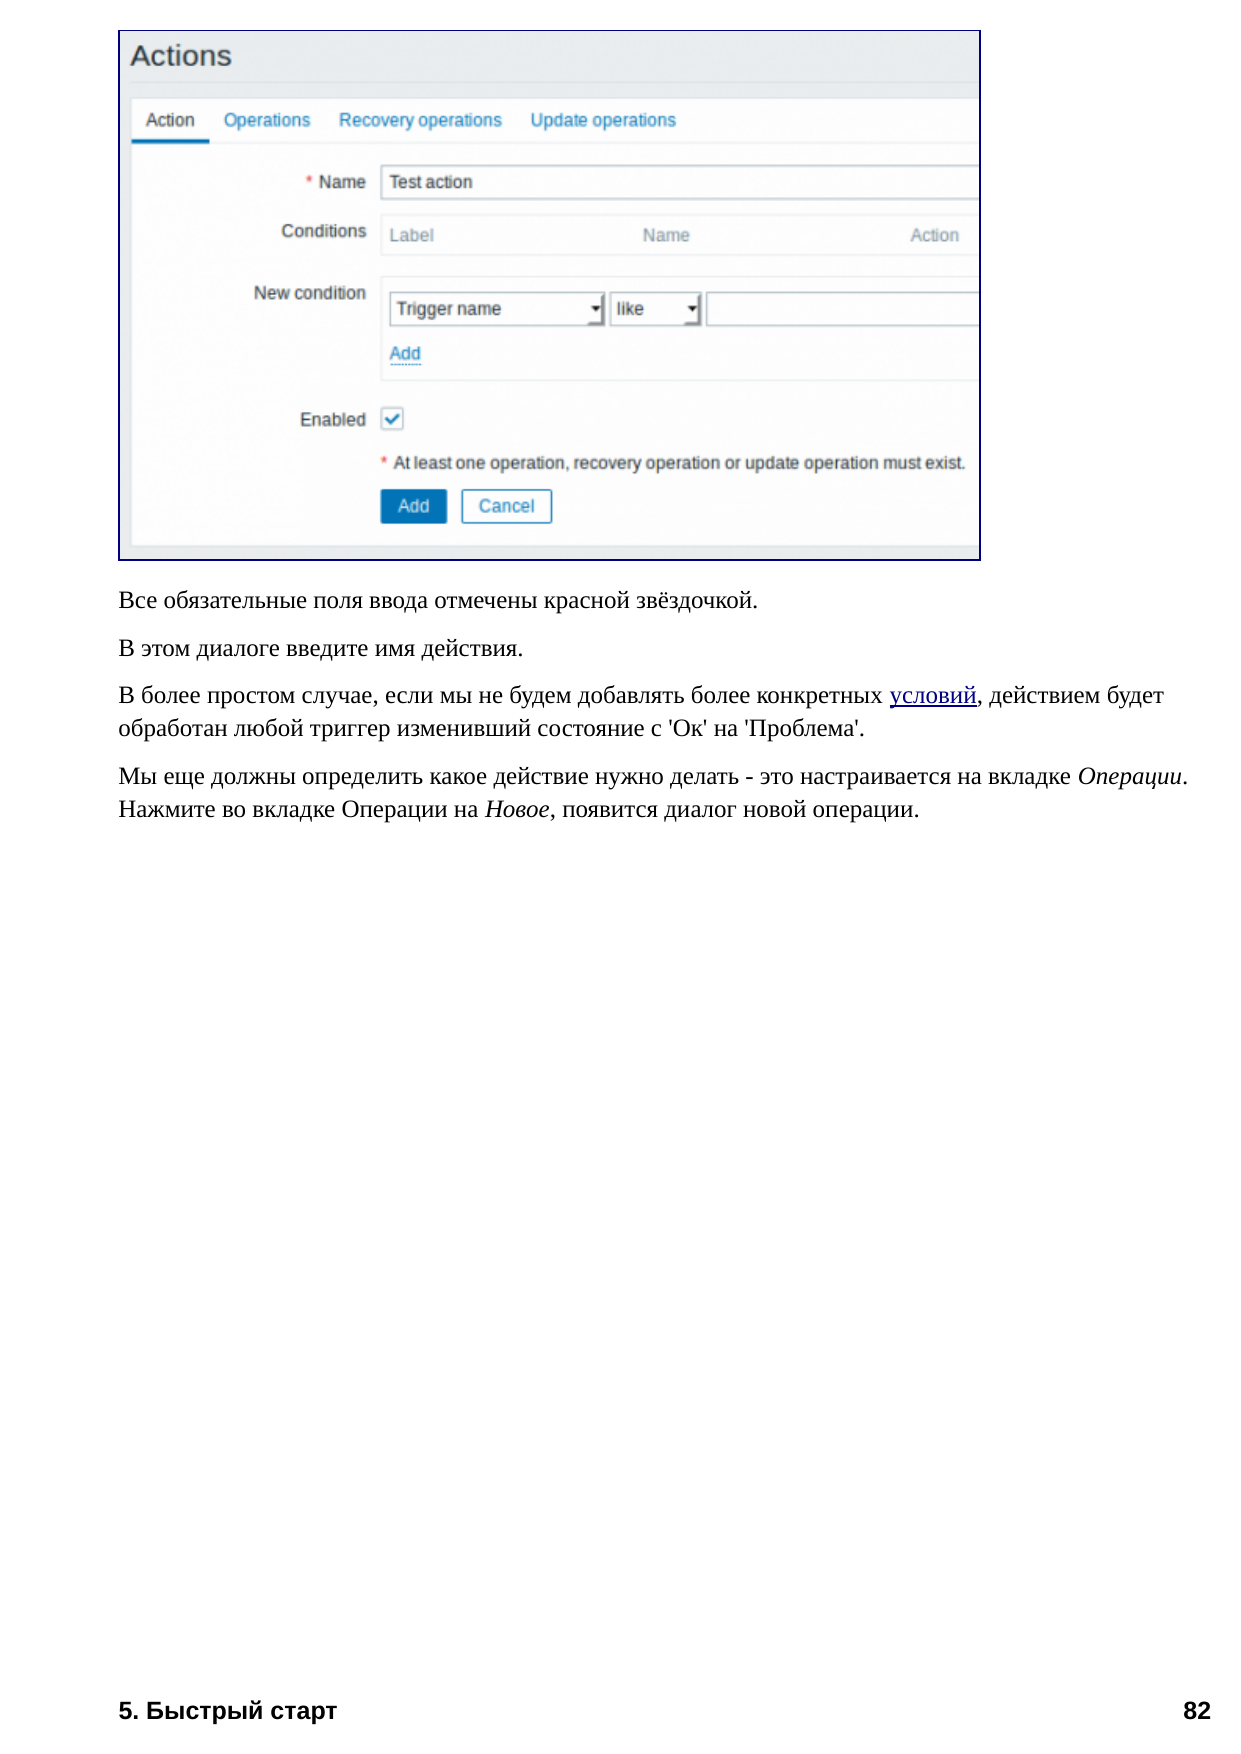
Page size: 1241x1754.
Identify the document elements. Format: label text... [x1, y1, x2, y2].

text В более простом случае, если мы не будем добавлять более конкретных условий, действием будет обработан любой триггер изменивший состояние с 'Ок' на 'Проблема'. [118, 680, 1211, 742]
text Все обязательные поля ввода отмечены красной звёздочкой. [118, 585, 1211, 614]
text В этом диалоге введите имя действия. [118, 633, 1211, 661]
text Мы еще должны определить какое действие нужно делать - это настраивается на вкладке Операции. Нажмите во вкладке Операции на Новое, появится диалог новой операции. [118, 761, 1211, 823]
picture [120, 31, 979, 559]
